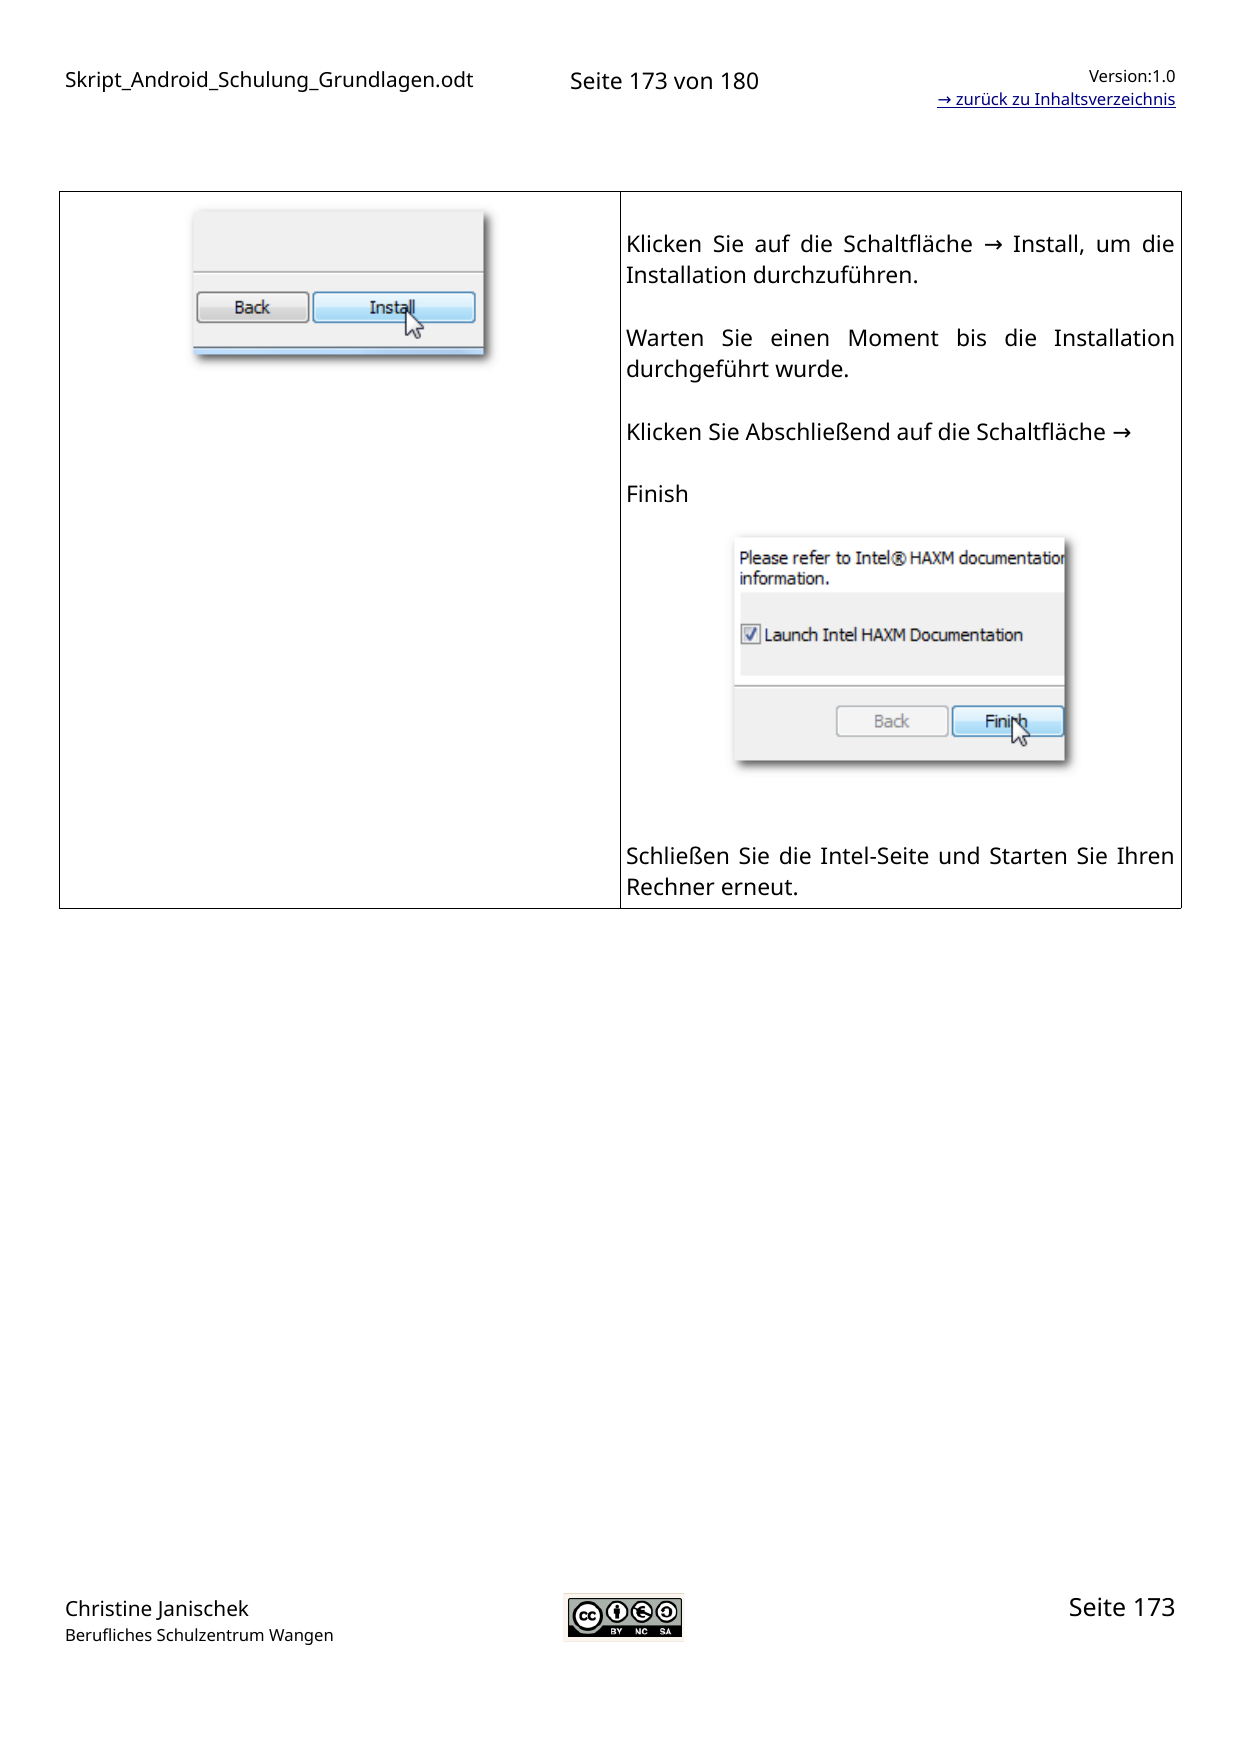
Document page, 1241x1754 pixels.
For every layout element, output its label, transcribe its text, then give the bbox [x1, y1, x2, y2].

picture [563, 1592, 685, 1642]
table_cell Klicken Sie auf die Schaltfläche → Install, um die Installation durchzuführen. Warten Sie einen Moment bis die Installation durchgeführt wurde. Klicken Sie Abschließend auf die Schaltfläche → Finish [621, 192, 1181, 522]
table_cell Schließen Sie die Intel-Seite und Starten Sie Ihren Rechner erneut. [621, 523, 1181, 908]
picture [178, 196, 501, 372]
picture [719, 522, 1082, 778]
table_cell [60, 192, 620, 908]
